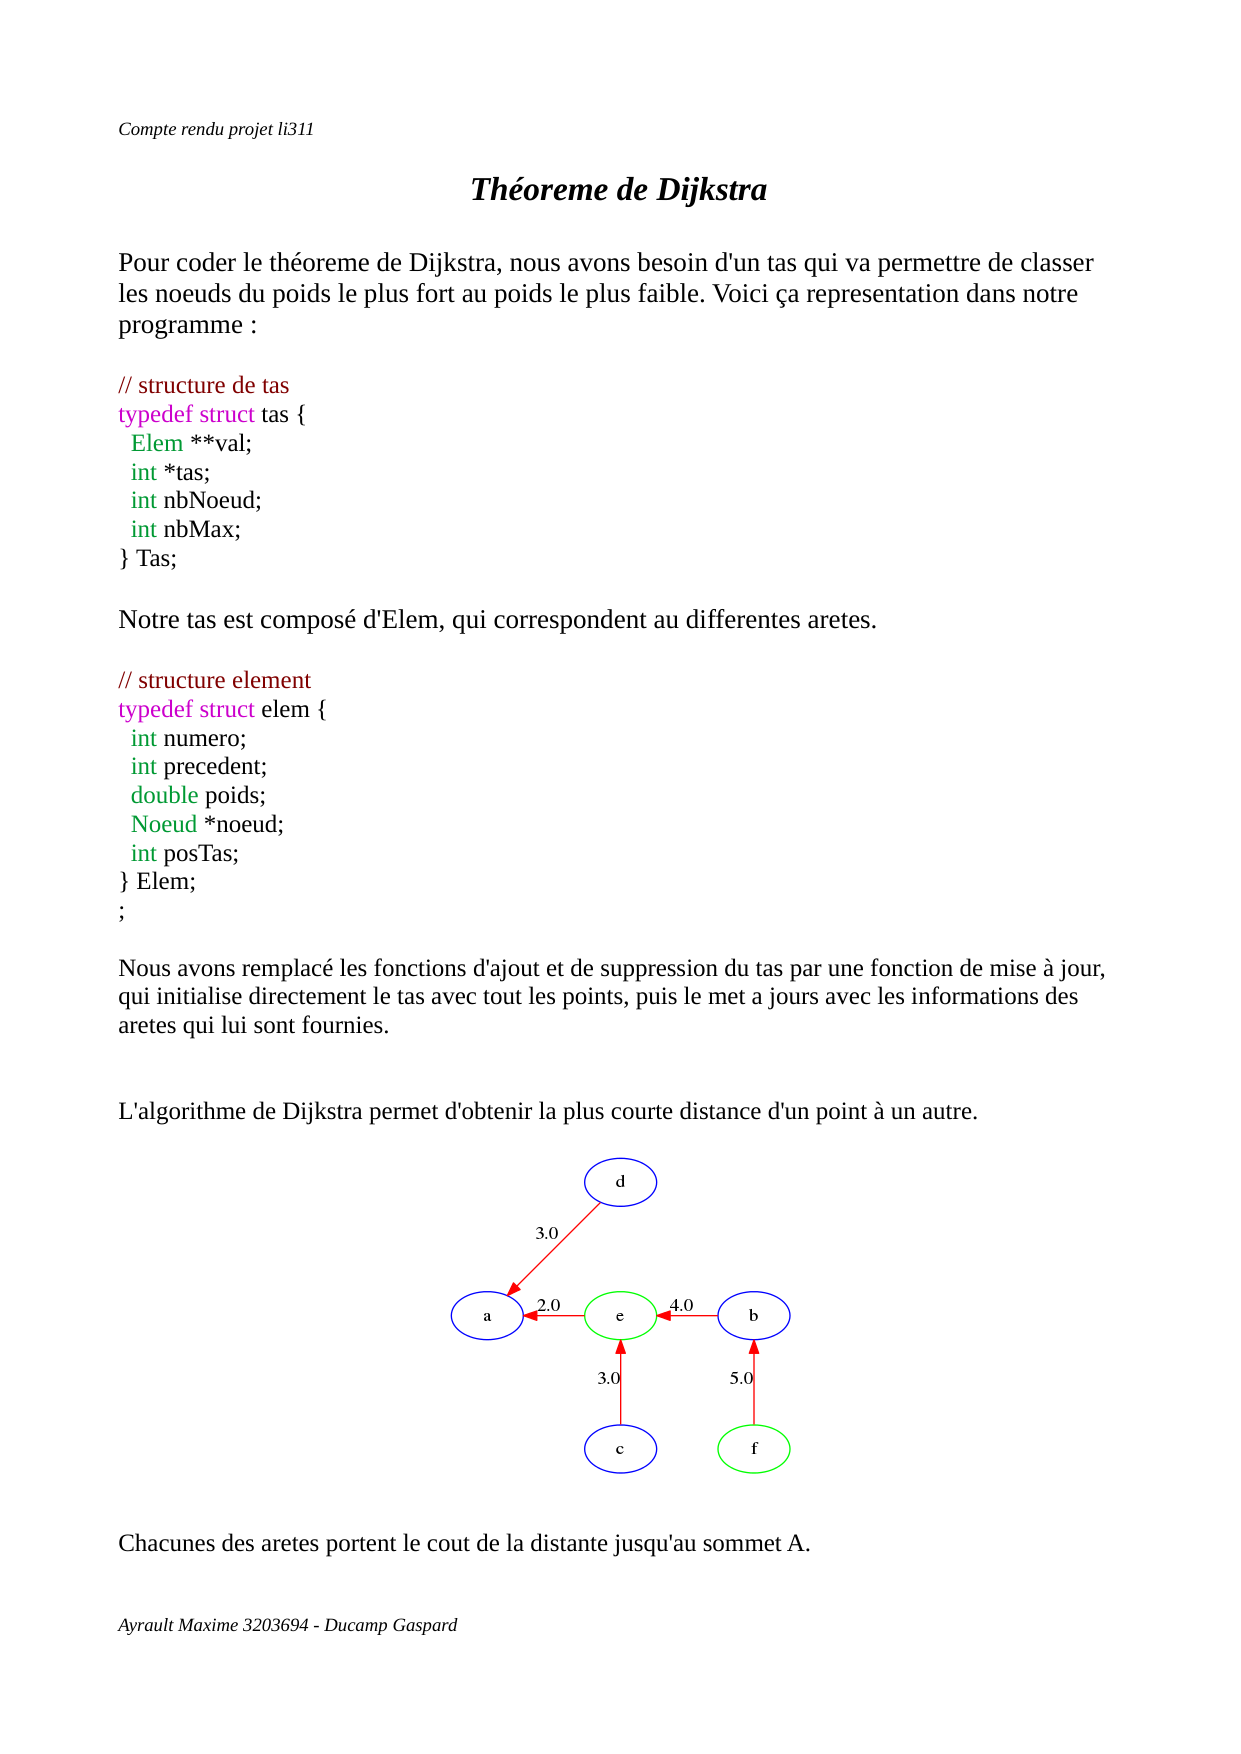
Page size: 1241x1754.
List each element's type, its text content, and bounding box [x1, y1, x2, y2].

text int precedent; [118, 751, 1122, 780]
text int posTas; [118, 838, 1122, 866]
text typedef struct elem { [118, 694, 1122, 723]
text Noeud *noeud; [118, 809, 1122, 838]
text } Elem; [118, 866, 1122, 895]
text Elem **val; [118, 428, 1122, 457]
text Chacunes des aretes portent le cout de la distante jusqu'au sommet A. [118, 1528, 1122, 1556]
text double poids; [118, 780, 1122, 809]
text int nbNoeud; [118, 485, 1122, 514]
text typedef struct tas { [118, 399, 1122, 428]
text int numero; [118, 723, 1122, 751]
text int *tas; [118, 457, 1122, 485]
text Nous avons remplacé les fonctions d'ajout et de suppression du tas par une fonction de mise à jour, qui initialise directement le tas avec tout les points, puis le met a jours avec les informations des aretes qui lui sont fournies. [118, 953, 1122, 1039]
text // structure de tas [118, 370, 1122, 399]
text int nbMax; [118, 514, 1122, 543]
text // structure element [118, 665, 1122, 694]
text Notre tas est composé d'Elem, qui correspondent au differentes aretes. [118, 603, 1122, 634]
text L'algorithme de Dijkstra permet d'obtenir la plus courte distance d'un point à un autre. [118, 1096, 1122, 1125]
text } Tas; [118, 543, 1122, 572]
text Pour coder le théoreme de Dijkstra, nous avons besoin d'un tas qui va permettre de classer les noeuds du poids le plus fort au poids le plus faible. Voici ça representation dans notre programme : [118, 246, 1122, 339]
picture [446, 1153, 795, 1477]
text ; [118, 895, 1122, 924]
text Théoreme de Dijkstra [118, 169, 1122, 207]
